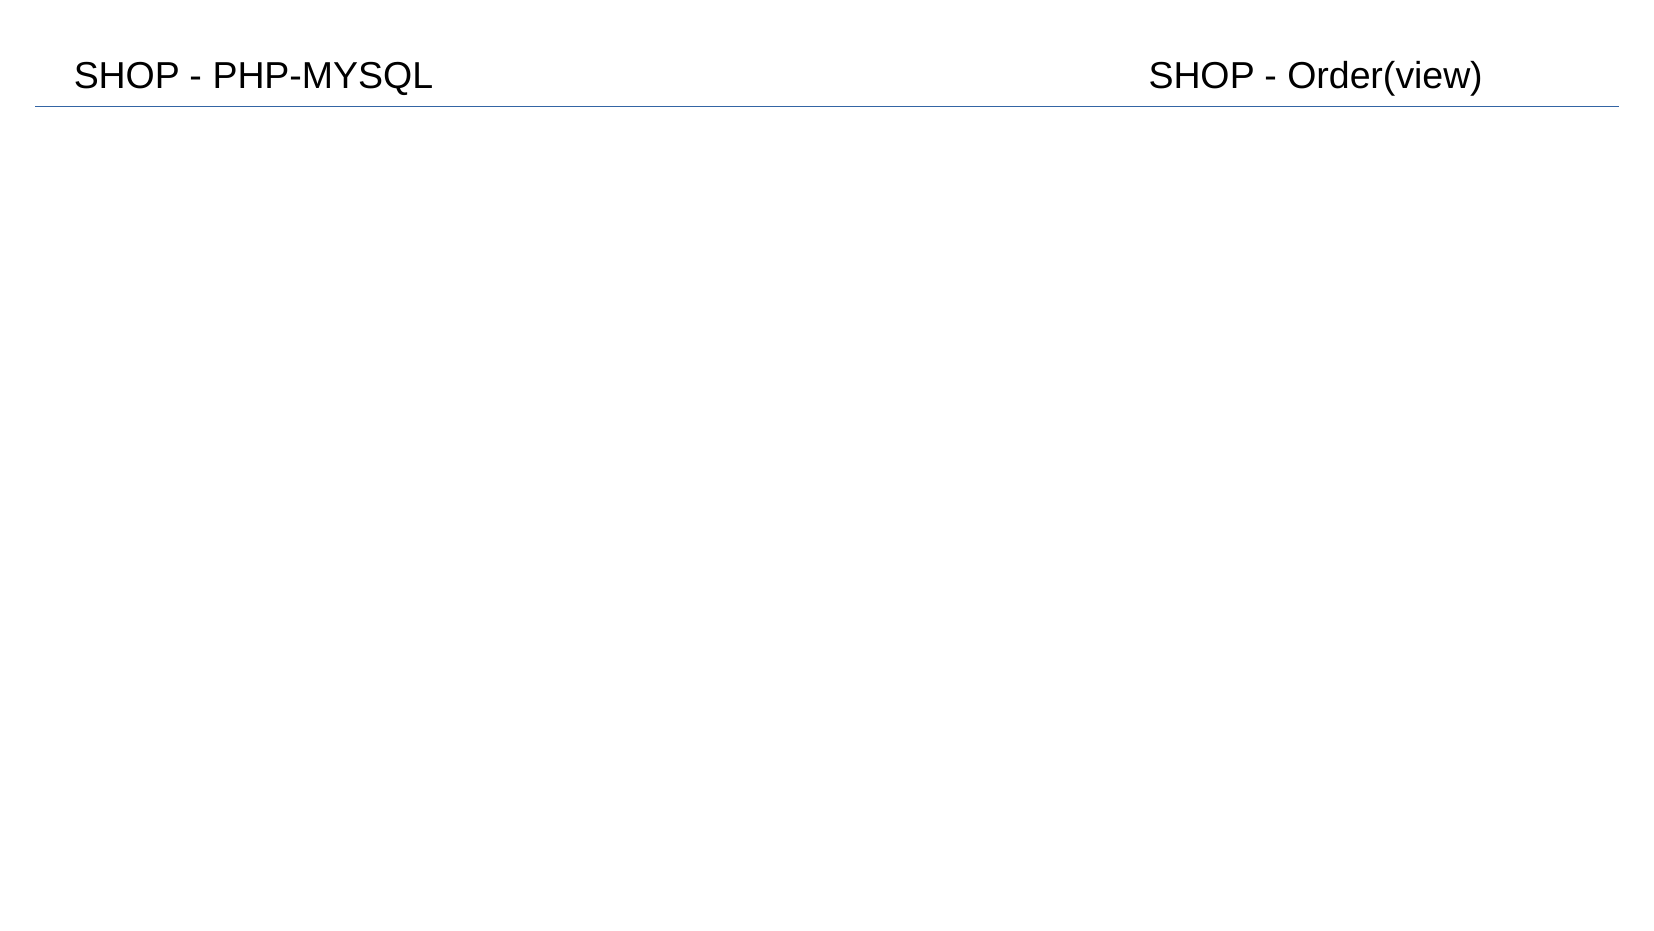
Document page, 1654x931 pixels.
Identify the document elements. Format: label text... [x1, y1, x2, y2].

text_box SHOP - Order(view) [1133, 47, 1607, 105]
text_box SHOP - PHP-MYSQL [59, 47, 449, 106]
